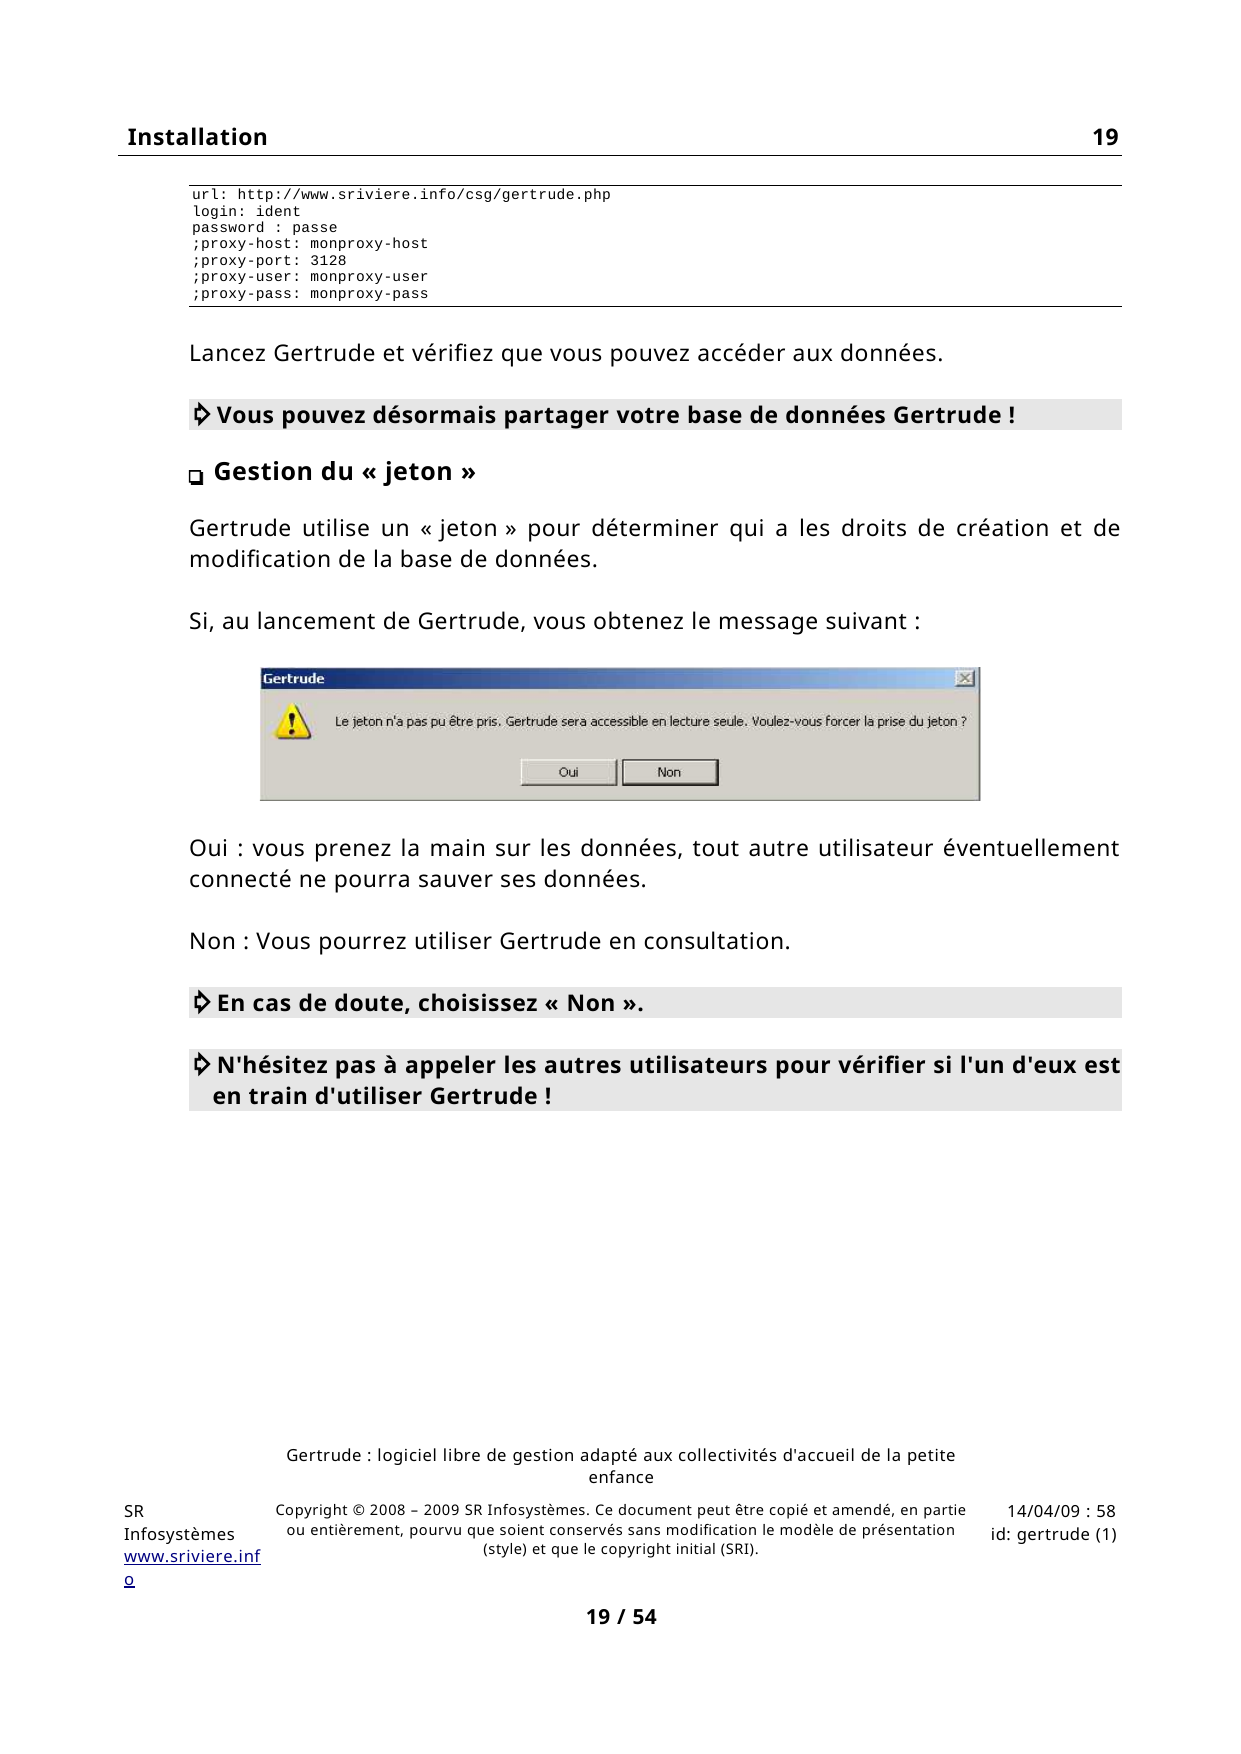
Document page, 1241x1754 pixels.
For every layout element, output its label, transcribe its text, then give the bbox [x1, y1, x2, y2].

text Lancez Gertrude et vérifiez que vous pouvez accéder aux données. [189, 337, 1122, 368]
picture [259, 667, 981, 801]
subtitle Gestion du « jeton » [189, 454, 1122, 500]
list login: ident [189, 201, 1122, 217]
text Si, au lancement de Gertrude, vous obtenez le message suivant : [189, 605, 1122, 636]
text Oui : vous prenez la main sur les données, tout autre utilisateur éventuellement connecté ne pourra sauver ses données. [189, 832, 1122, 894]
text Non : Vous pourrez utiliser Gertrude en consultation. [189, 925, 1122, 956]
list ;proxy-host: monproxy-host [189, 234, 1122, 250]
list Vous pouvez désormais partager votre base de données Gertrude ! [189, 399, 1122, 430]
text Gertrude utilise un « jeton » pour déterminer qui a les droits de création et de modification de la base de données. [189, 512, 1122, 574]
list En cas de doute, choisissez « Non ». [189, 987, 1122, 1018]
list N'hésitez pas à appeler les autres utilisateurs pour vérifier si l'un d'eux est en train d'utiliser Gertrude ! [189, 1049, 1122, 1111]
list ;proxy-user: monproxy-user [189, 267, 1122, 283]
list url: http://www.sriviere.info/csg/gertrude.php [189, 186, 1122, 201]
list ;proxy-pass: monproxy-pass [189, 283, 1122, 306]
list ;proxy-port: 3128 [189, 250, 1122, 267]
list password : passe [189, 217, 1122, 234]
